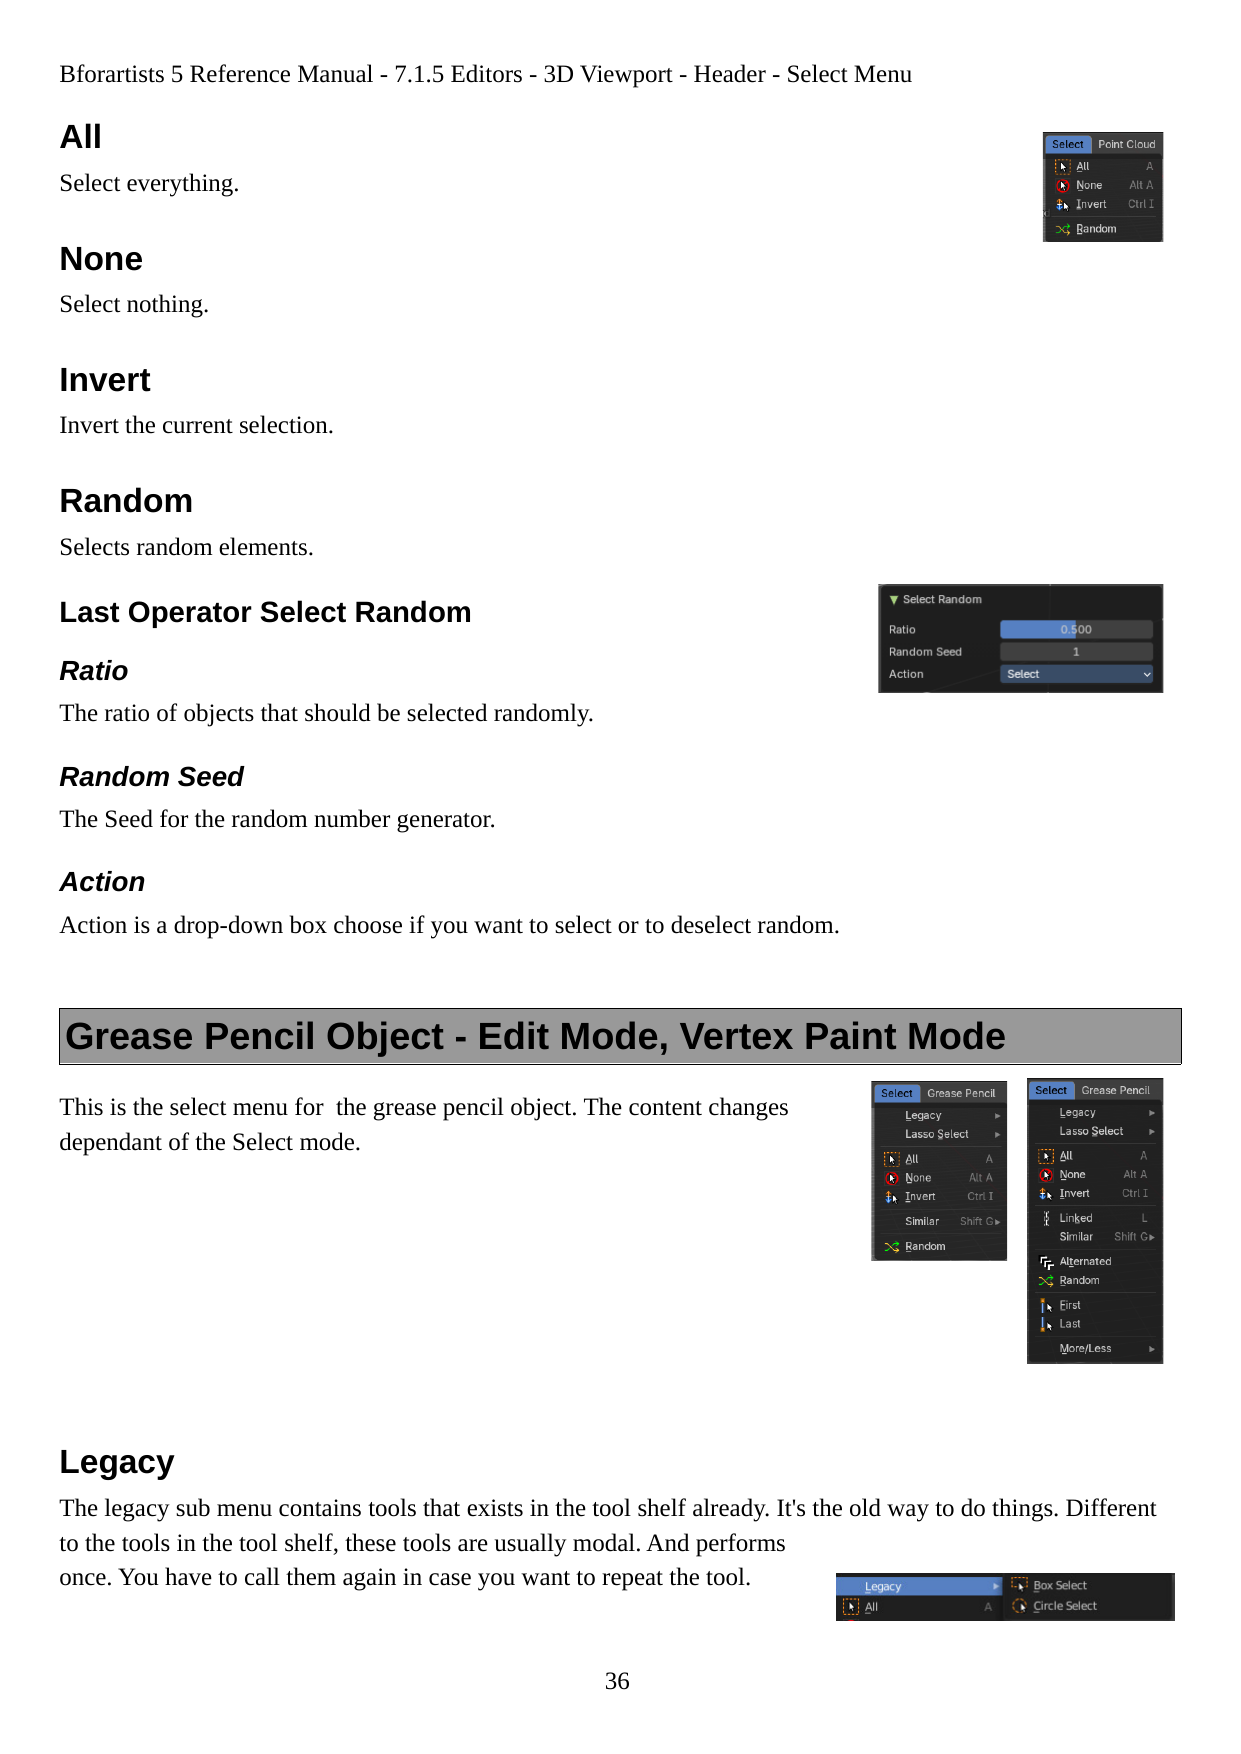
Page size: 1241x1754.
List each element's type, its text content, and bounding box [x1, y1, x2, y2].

text This is the select menu for the grease pencil object. The content changes dependant of the Select mode. [59, 1092, 871, 1156]
picture [1027, 1078, 1164, 1364]
text Action is a drop-down box choose if you want to select or to deselect random. [59, 910, 1181, 939]
text [1164, 168, 1181, 197]
picture [878, 584, 1164, 693]
text Invert the current selection. [59, 411, 1181, 439]
picture [1042, 132, 1164, 242]
subtitle Action [59, 866, 1181, 898]
text The legacy sub menu contains tools that exists in the tool shelf already. It's the old way to do things. Different to the tools in the tool shelf, these tools are usually modal. And performs once. You have to call them again in case you want to repeat the tool. [59, 1493, 1181, 1591]
subtitle All [59, 117, 1181, 156]
table_header Grease Pencil Object - Edit Mode, Vertex Paint Mode [60, 1009, 1181, 1063]
subtitle Invert [59, 359, 1181, 398]
subtitle Legacy [59, 1442, 1181, 1481]
text The Seed for the random number generator. [59, 804, 1181, 833]
subtitle Random [59, 480, 1181, 519]
subtitle [1164, 654, 1181, 686]
text Select nothing. [59, 289, 1181, 318]
picture [836, 1573, 1175, 1621]
subtitle None [59, 238, 1181, 277]
subtitle Last Operator Select Random [59, 595, 878, 629]
text The ratio of objects that should be selected randomly. [59, 698, 1181, 727]
text Selects random elements. [59, 532, 1181, 560]
subtitle Ratio [59, 654, 878, 686]
subtitle [1164, 595, 1181, 629]
text Select everything. [59, 168, 1042, 197]
subtitle Random Seed [59, 760, 1181, 792]
picture [871, 1081, 1008, 1261]
